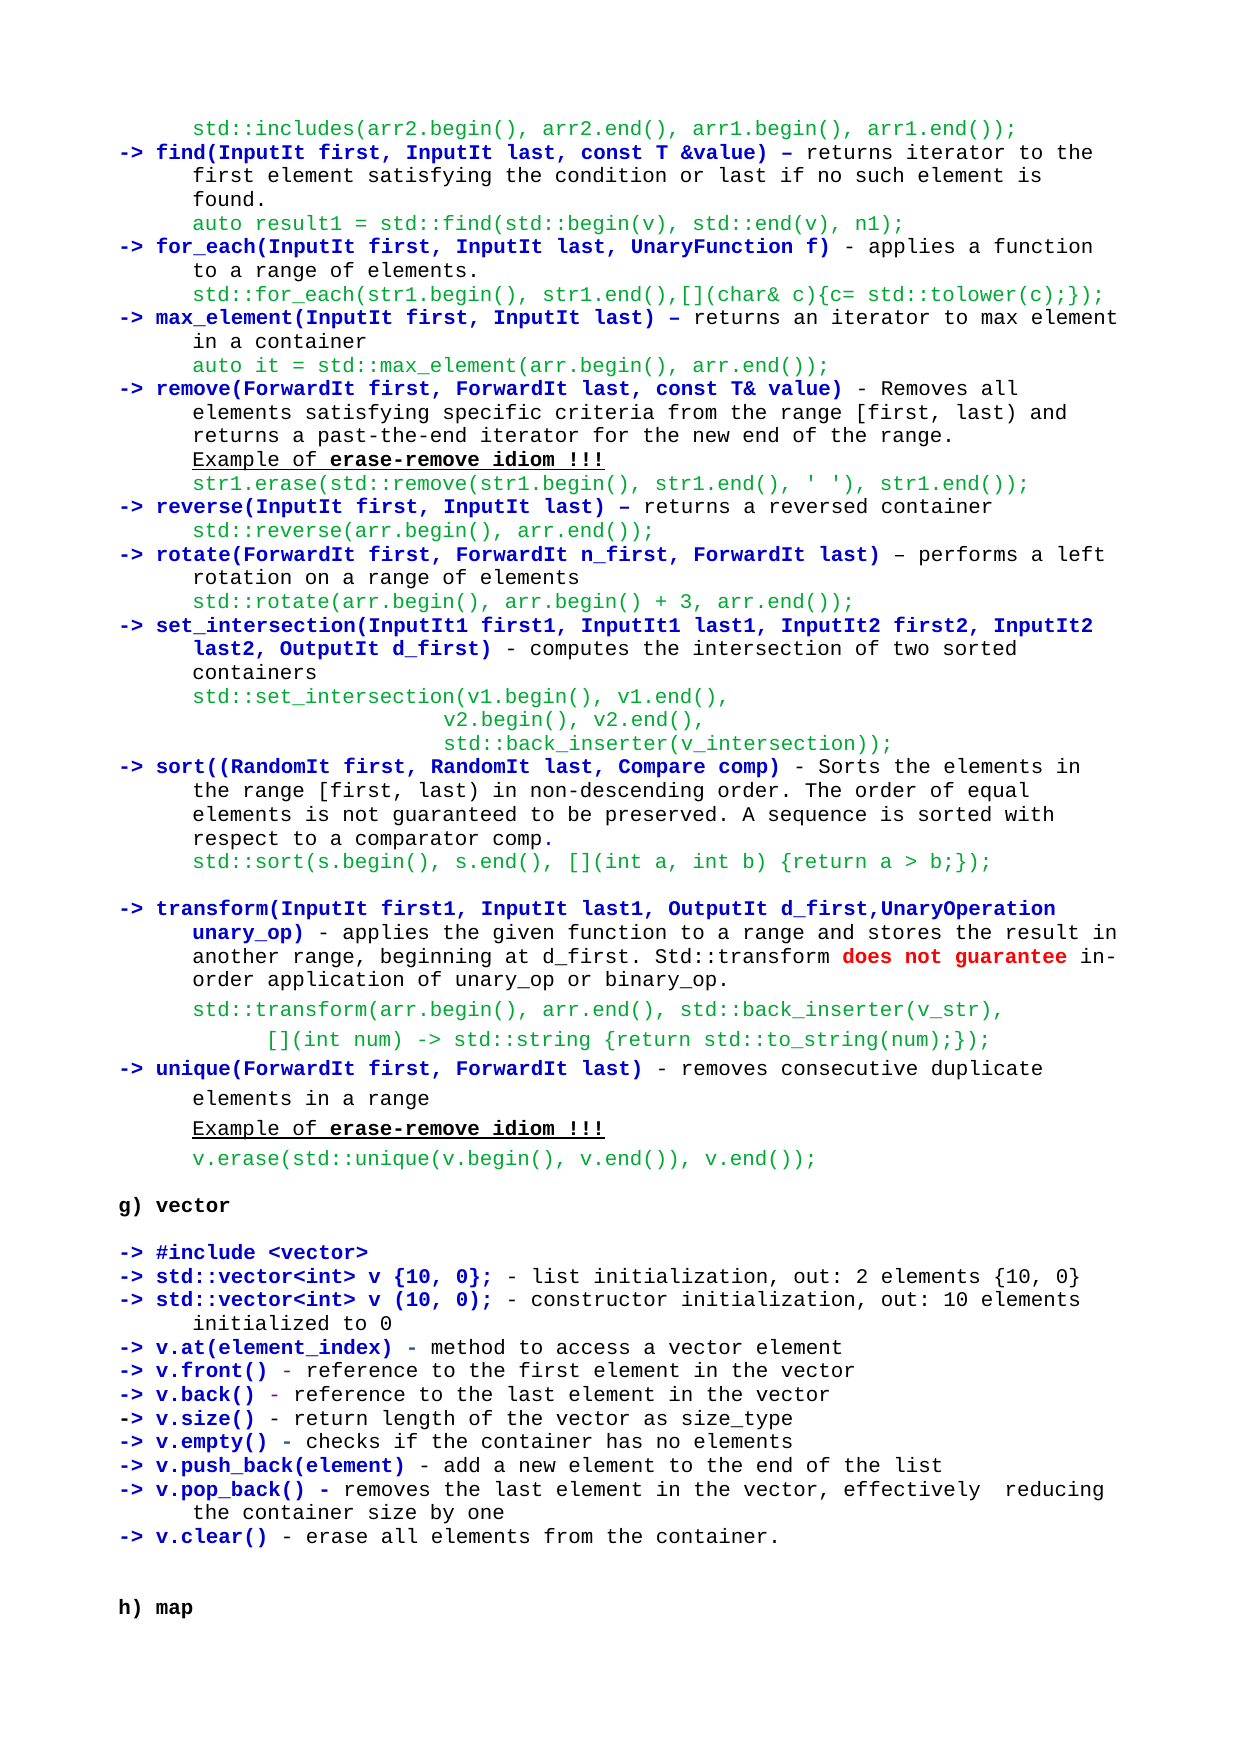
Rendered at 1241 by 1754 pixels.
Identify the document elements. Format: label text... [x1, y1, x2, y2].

text std::includes(arr2.begin(), arr2.end(), arr1.begin(), arr1.end()); [118, 118, 1122, 142]
text -> rotate(ForwardIt first, ForwardIt n_first, ForwardIt last) – performs a left rotation on a range of elements [118, 544, 1122, 591]
text -> unique(ForwardIt first, ForwardIt last) - removes consecutive duplicate elements in a range [118, 1052, 1122, 1112]
text -> set_intersection(InputIt1 first1, InputIt1 last1, InputIt2 first2, InputIt2 last2, OutputIt d_first) - computes the intersection of two sorted containers [118, 615, 1122, 686]
text g) vector [118, 1195, 1122, 1218]
text h) map [118, 1597, 1122, 1620]
text -> v.pop_back() - removes the last element in the vector, effectively reducing the container size by one [118, 1478, 1122, 1526]
text auto result1 = std::find(std::begin(v), std::end(v), n1); [118, 213, 1122, 236]
text -> std::vector<int> v {10, 0}; - list initialization, out: 2 elements {10, 0} [118, 1266, 1122, 1289]
text v.erase(std::unique(v.begin(), v.end()), v.end()); [118, 1141, 1122, 1171]
text -> sort((RandomIt first, RandomIt last, Compare comp) - Sorts the elements in the range [first, last) in non-descending order. The order of equal elements is not guaranteed to be preserved. A sequence is sorted with respect to a comparator comp. [118, 757, 1122, 851]
text -> v.push_back(element) - add a new element to the end of the list [118, 1455, 1122, 1478]
text std::rotate(arr.begin(), arr.begin() + 3, arr.end()); [118, 591, 1122, 615]
text -> v.empty() - checks if the container has no elements [118, 1431, 1122, 1455]
text v2.begin(), v2.end(), [118, 709, 1122, 733]
text -> std::vector<int> v (10, 0); - constructor initialization, out: 10 elements initialized to 0 [118, 1289, 1122, 1337]
text -> v.size() - return length of the vector as size_type [118, 1408, 1122, 1431]
text std::set_intersection(v1.begin(), v1.end(), [118, 686, 1122, 709]
text -> for_each(InputIt first, InputIt last, UnaryFunction f) - applies a function to a range of elements. [118, 236, 1122, 284]
text -> v.back() - reference to the last element in the vector [118, 1384, 1122, 1408]
text std::sort(s.begin(), s.end(), [](int a, int b) {return a > b;}); [118, 851, 1122, 875]
text std::back_inserter(v_intersection)); [118, 733, 1122, 757]
text -> find(InputIt first, InputIt last, const T &value) – returns iterator to the first element satisfying the condition or last if no such element is found. [118, 142, 1122, 213]
text str1.erase(std::remove(str1.begin(), str1.end(), ' '), str1.end()); [118, 473, 1122, 496]
text -> remove(ForwardIt first, ForwardIt last, const T& value) - Removes all elements satisfying specific criteria from the range [first, last) and returns a past-the-end iterator for the new end of the range. [118, 378, 1122, 449]
text Example of erase-remove idiom !!! [118, 449, 1122, 473]
text [](int num) -> std::string {return std::to_string(num);}); [118, 1023, 1122, 1052]
text -> max_element(InputIt first, InputIt last) – returns an iterator to max element in a container [118, 307, 1122, 354]
text -> v.clear() - erase all elements from the container. [118, 1526, 1122, 1549]
text -> reverse(InputIt first, InputIt last) – returns a reversed container [118, 496, 1122, 520]
text -> transform(InputIt first1, InputIt last1, OutputIt d_first,UnaryOperation unary_op) - applies the given function to a range and stores the result in another range, beginning at d_first. Std::transform does not guarantee in- order application of unary_op or binary_op. [118, 898, 1122, 993]
text std::transform(arr.begin(), arr.end(), std::back_inserter(v_str), [118, 993, 1122, 1023]
text std::for_each(str1.begin(), str1.end(),[](char& c){c= std::tolower(c);}); [118, 284, 1122, 307]
text auto it = std::max_element(arr.begin(), arr.end()); [118, 354, 1122, 378]
text -> v.at(element_index) - method to access a vector element [118, 1337, 1122, 1360]
text -> v.front() - reference to the first element in the vector [118, 1360, 1122, 1384]
text Example of erase-remove idiom !!! [118, 1112, 1122, 1141]
text std::reverse(arr.begin(), arr.end()); [118, 520, 1122, 544]
text -> #include <vector> [118, 1242, 1122, 1266]
